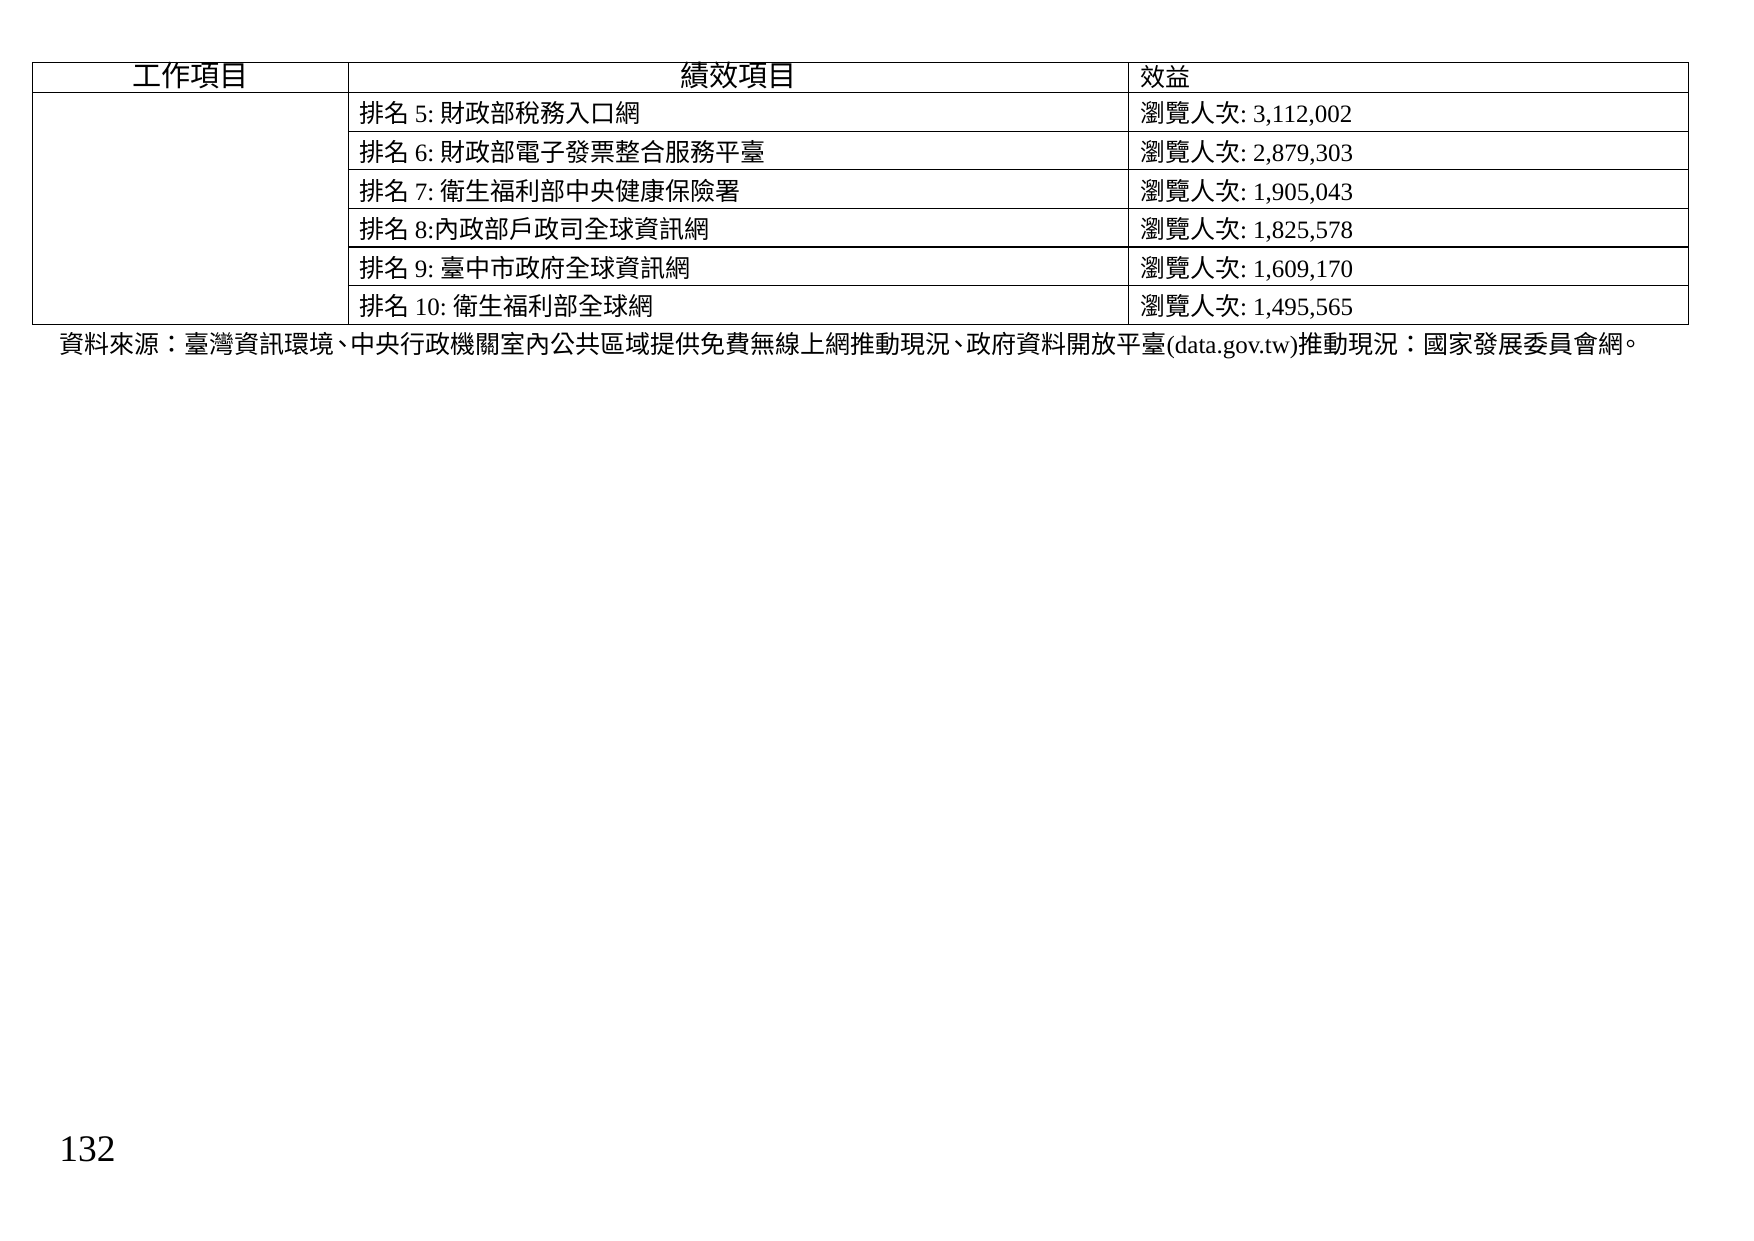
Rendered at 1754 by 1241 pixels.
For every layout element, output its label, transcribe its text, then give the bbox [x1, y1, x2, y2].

table_cell 瀏覽人次: 1,609,170 [1129, 248, 1688, 285]
table_header 工作項目 [33, 63, 348, 92]
table_cell 排名9: 臺中市政府全球資訊網 [349, 248, 1128, 285]
table_cell 排名10: 衛生福利部全球網 [349, 286, 1128, 323]
table_cell 排名6: 財政部電子發票整合服務平臺 [349, 132, 1128, 169]
table_header 績效項目 [349, 63, 1128, 92]
table_cell 瀏覽人次: 1,905,043 [1129, 170, 1688, 208]
table_cell [33, 93, 348, 323]
table_cell 瀏覽人次: 2,879,303 [1129, 132, 1688, 169]
table_cell 瀏覽人次: 1,825,578 [1129, 209, 1688, 246]
table_cell 排名5: 財政部稅務入口網 [349, 93, 1128, 131]
text 資料來源：臺灣資訊環境、中央行政機關室內公共區域提供免費無線上網推動現況、政府資料開放平臺(data.gov.tw)推動現況：國家發展委員會網。 [59, 325, 1639, 361]
table_cell 瀏覽人次: 1,495,565 [1129, 286, 1688, 323]
table_header 效益 [1129, 63, 1688, 92]
table_cell 瀏覽人次: 3,112,002 [1129, 93, 1688, 131]
table_cell 排名8:內政部戶政司全球資訊網 [349, 209, 1128, 246]
table_cell 排名7: 衛生福利部中央健康保險署 [349, 170, 1128, 208]
